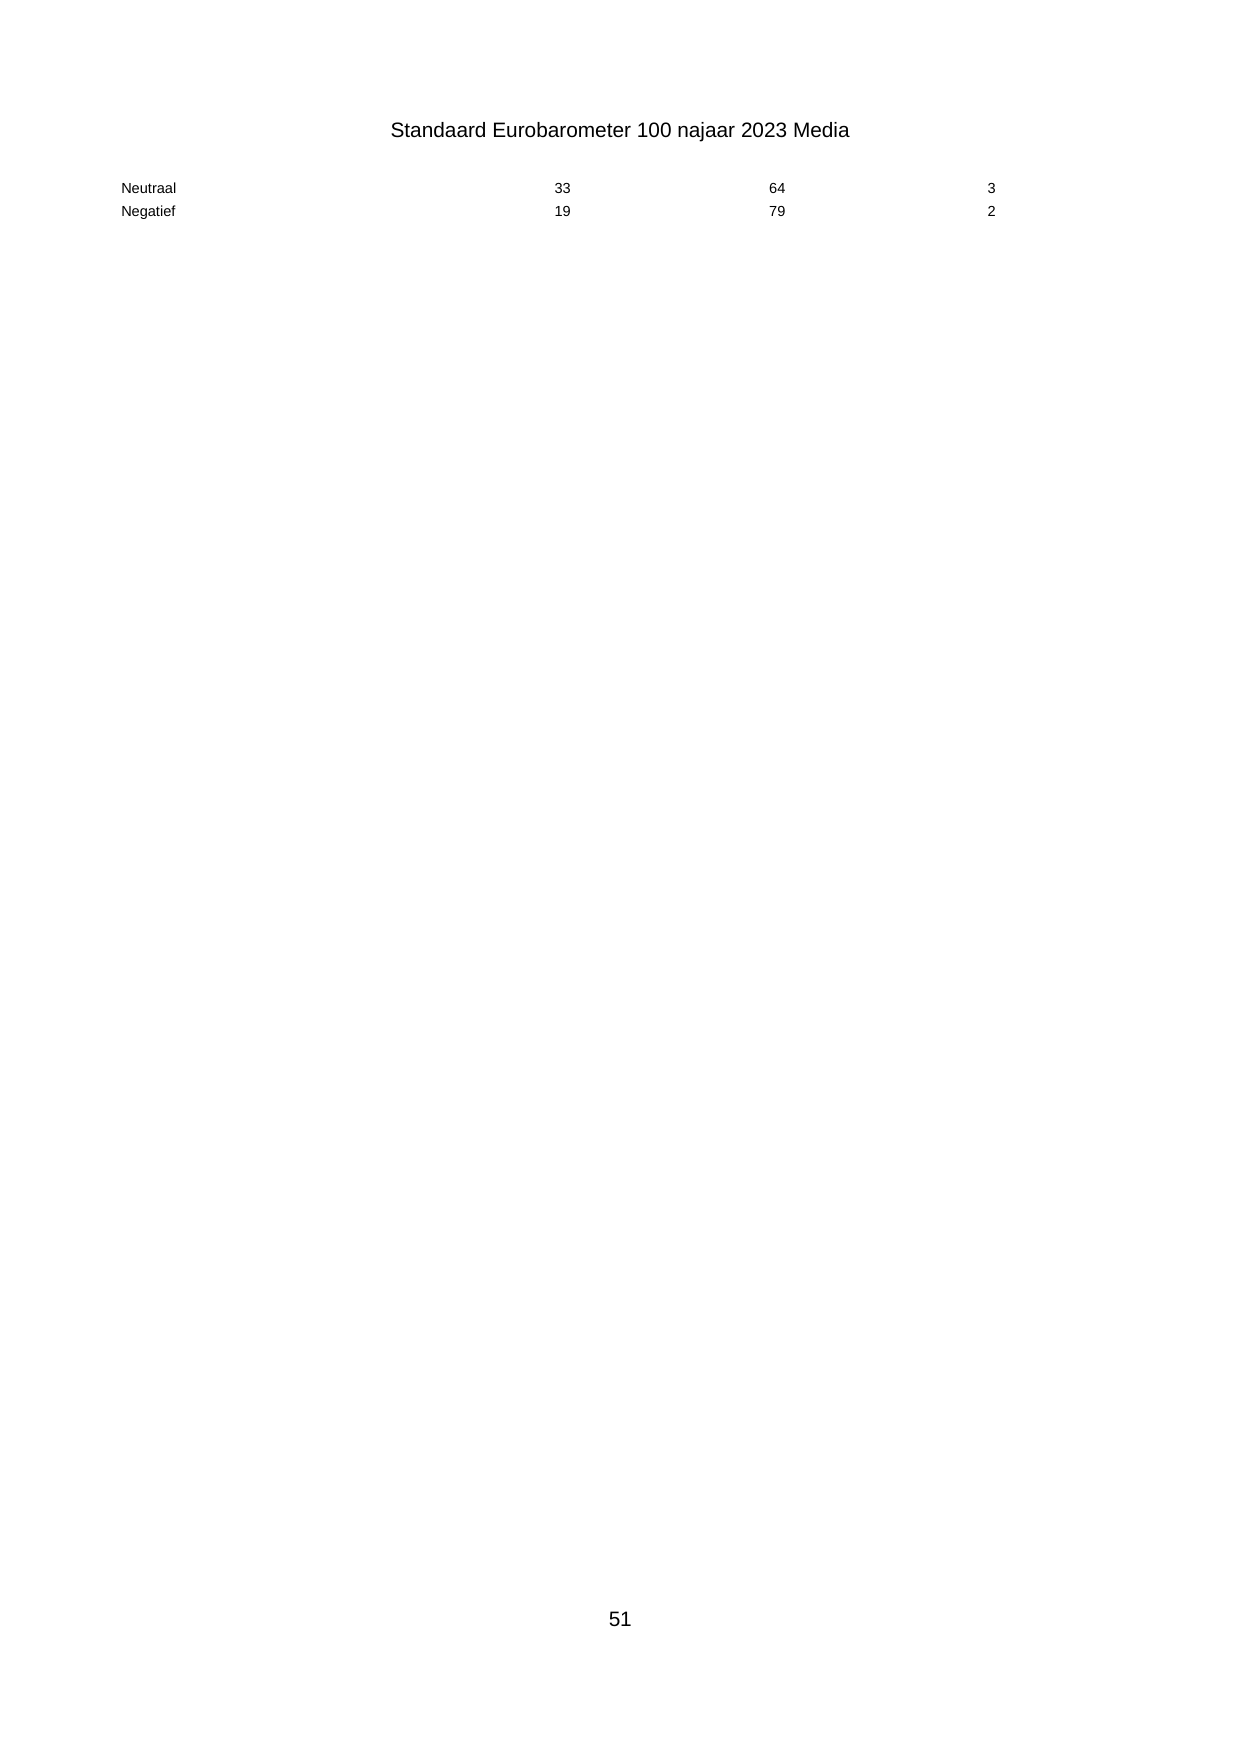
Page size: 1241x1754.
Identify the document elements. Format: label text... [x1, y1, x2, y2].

table_cell Neutraal [118, 177, 455, 200]
table_cell 33 [455, 177, 670, 200]
table_cell 2 [884, 200, 1099, 222]
table_cell 79 [670, 200, 884, 222]
table_cell Negatief [118, 200, 455, 222]
table_cell 64 [670, 177, 884, 200]
table_cell 3 [884, 177, 1099, 200]
table_cell 19 [455, 200, 670, 222]
